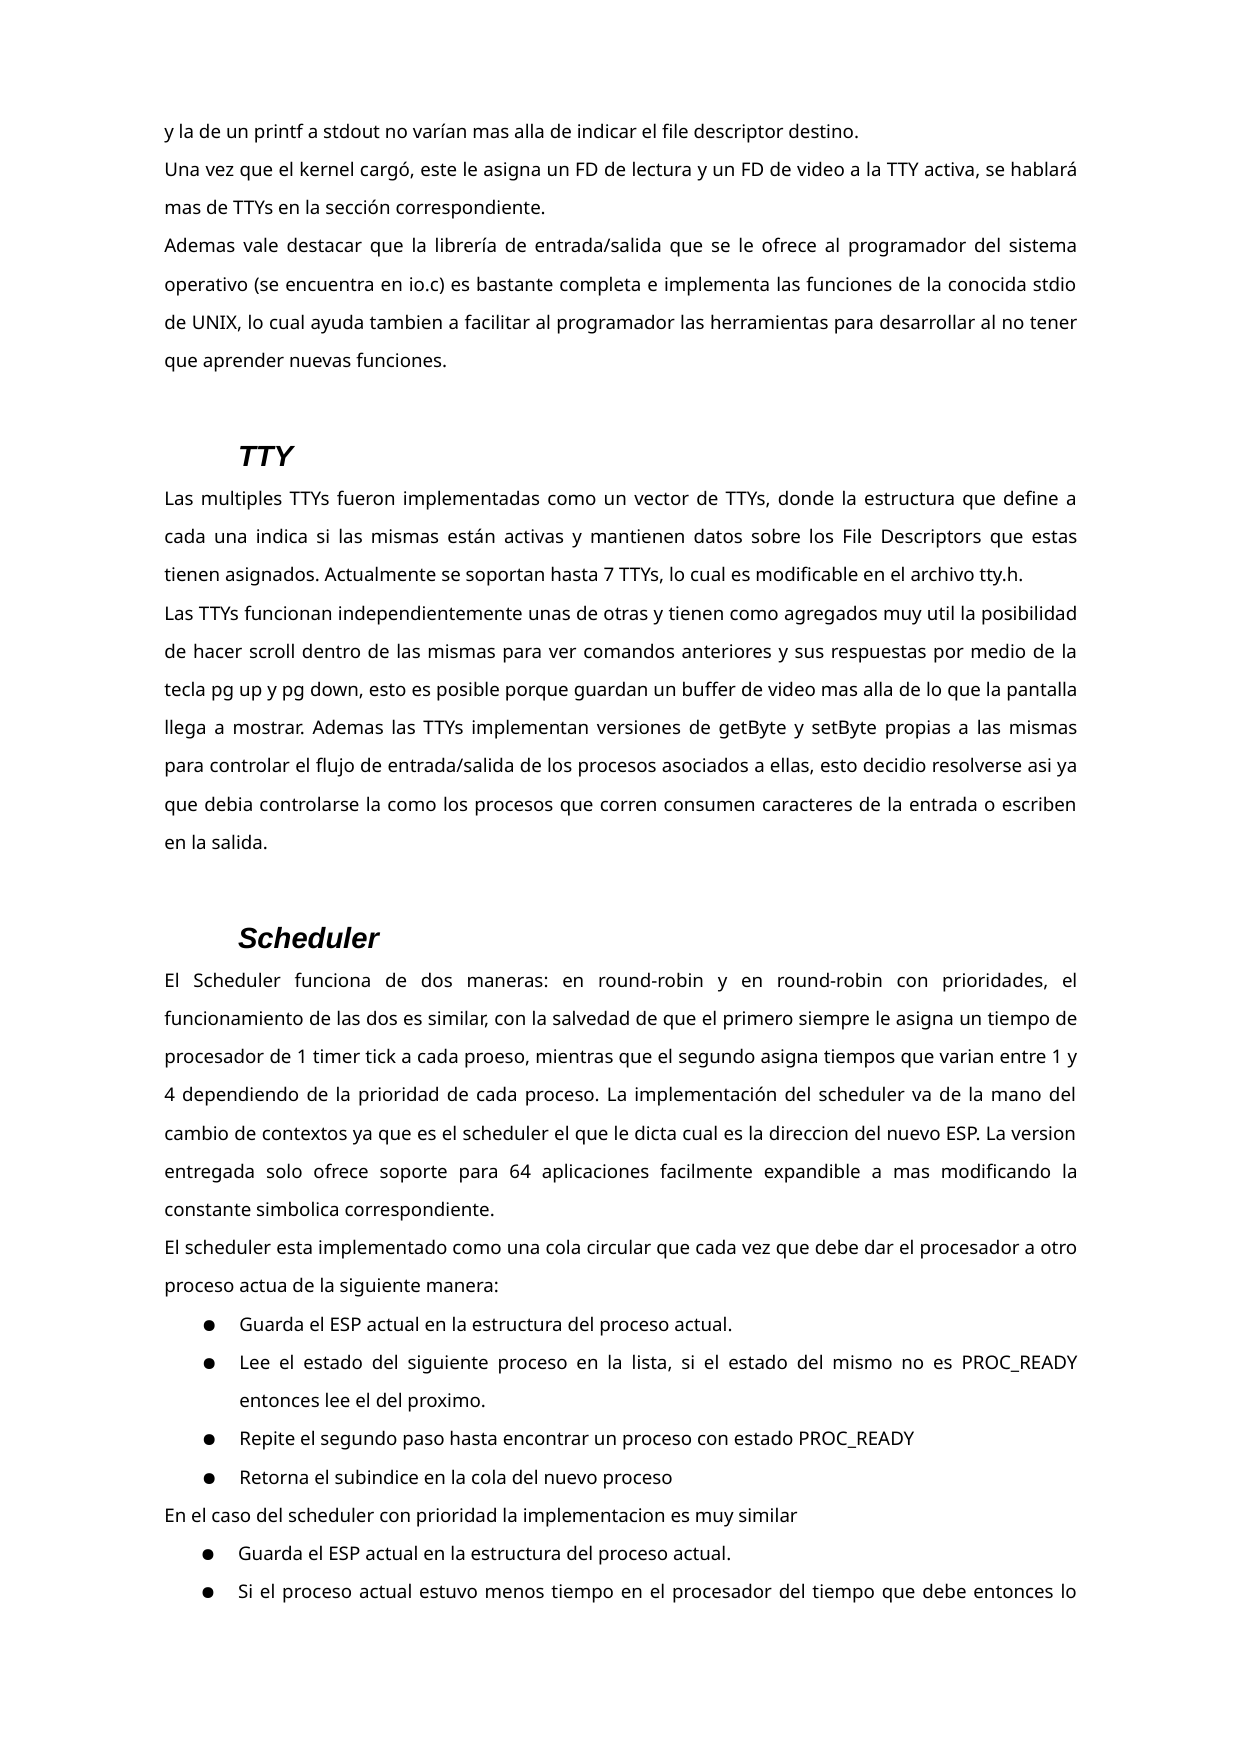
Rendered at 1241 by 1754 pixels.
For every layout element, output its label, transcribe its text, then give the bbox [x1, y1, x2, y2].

list Guarda el ESP actual en la estructura del proceso actual. [202, 1311, 1078, 1337]
list Retorna el subindice en la cola del nuevo proceso [202, 1464, 1078, 1489]
text y la de un printf a stdout no varían mas alla de indicar el file descriptor destino. [164, 118, 1078, 144]
text El Scheduler funciona de dos maneras: en round-robin y en round-robin con prioridades, el funcionamiento de las dos es similar, con la salvedad de que el primero siempre le asigna un tiempo de procesador de 1 timer tick a cada proeso, mientras que el segundo asigna tiempos que varian entre 1 y 4 dependiendo de la prioridad de cada proceso. La implementación del scheduler va de la mano del cambio de contextos ya que es el scheduler el que le dicta cual es la direccion del nuevo ESP. La version entregada solo ofrece soporte para 64 aplicaciones facilmente expandible a mas modificando la constante simbolica correspondiente. [164, 967, 1078, 1222]
text Ademas vale destacar que la librería de entrada/salida que se le ofrece al programador del sistema operativo (se encuentra en io.c) es bastante completa e implementa las funciones de la conocida stdio de UNIX, lo cual ayuda tambien a facilitar al programador las herramientas para desarrollar al no tener que aprender nuevas funciones. [164, 233, 1078, 373]
text El scheduler esta implementado como una cola circular que cada vez que debe dar el procesador a otro proceso actua de la siguiente manera: [164, 1234, 1078, 1298]
text Las multiples TTYs fueron implementadas como un vector de TTYs, donde la estructura que define a cada una indica si las mismas están activas y mantienen datos sobre los File Descriptors que estas tienen asignados. Actualmente se soportan hasta 7 TTYs, lo cual es modificable en el archivo tty.h. [164, 485, 1078, 587]
list Repite el segundo paso hasta encontrar un proceso con estado PROC_READY [202, 1426, 1078, 1451]
text Las TTYs funcionan independientemente unas de otras y tienen como agregados muy util la posibilidad de hacer scroll dentro de las mismas para ver comandos anteriores y sus respuestas por medio de la tecla pg up y pg down, esto es posible porque guardan un buffer de video mas alla de lo que la pantalla llega a mostrar. Ademas las TTYs implementan versiones de getByte y setByte propias a las mismas para controlar el flujo de entrada/salida de los procesos asociados a ellas, esto decidio resolverse asi ya que debia controlarse la como los procesos que corren consumen caracteres de la entrada o escriben en la salida. [164, 600, 1078, 855]
subtitle TTY [238, 439, 1078, 473]
text Una vez que el kernel cargó, este le asigna un FD de lectura y un FD de video a la TTY activa, se hablará mas de TTYs en la sección correspondiente. [164, 156, 1078, 220]
text En el caso del scheduler con prioridad la implementacion es muy similar [164, 1502, 1078, 1528]
list Lee el estado del siguiente proceso en la lista, si el estado del mismo no es PROC_READY entonces lee el del proximo. [202, 1349, 1078, 1413]
subtitle Scheduler [238, 921, 1078, 954]
list Si el proceso actual estuvo menos tiempo en el procesador del tiempo que debe entonces lo [200, 1579, 1078, 1604]
list Guarda el ESP actual en la estructura del proceso actual. [200, 1540, 1078, 1566]
